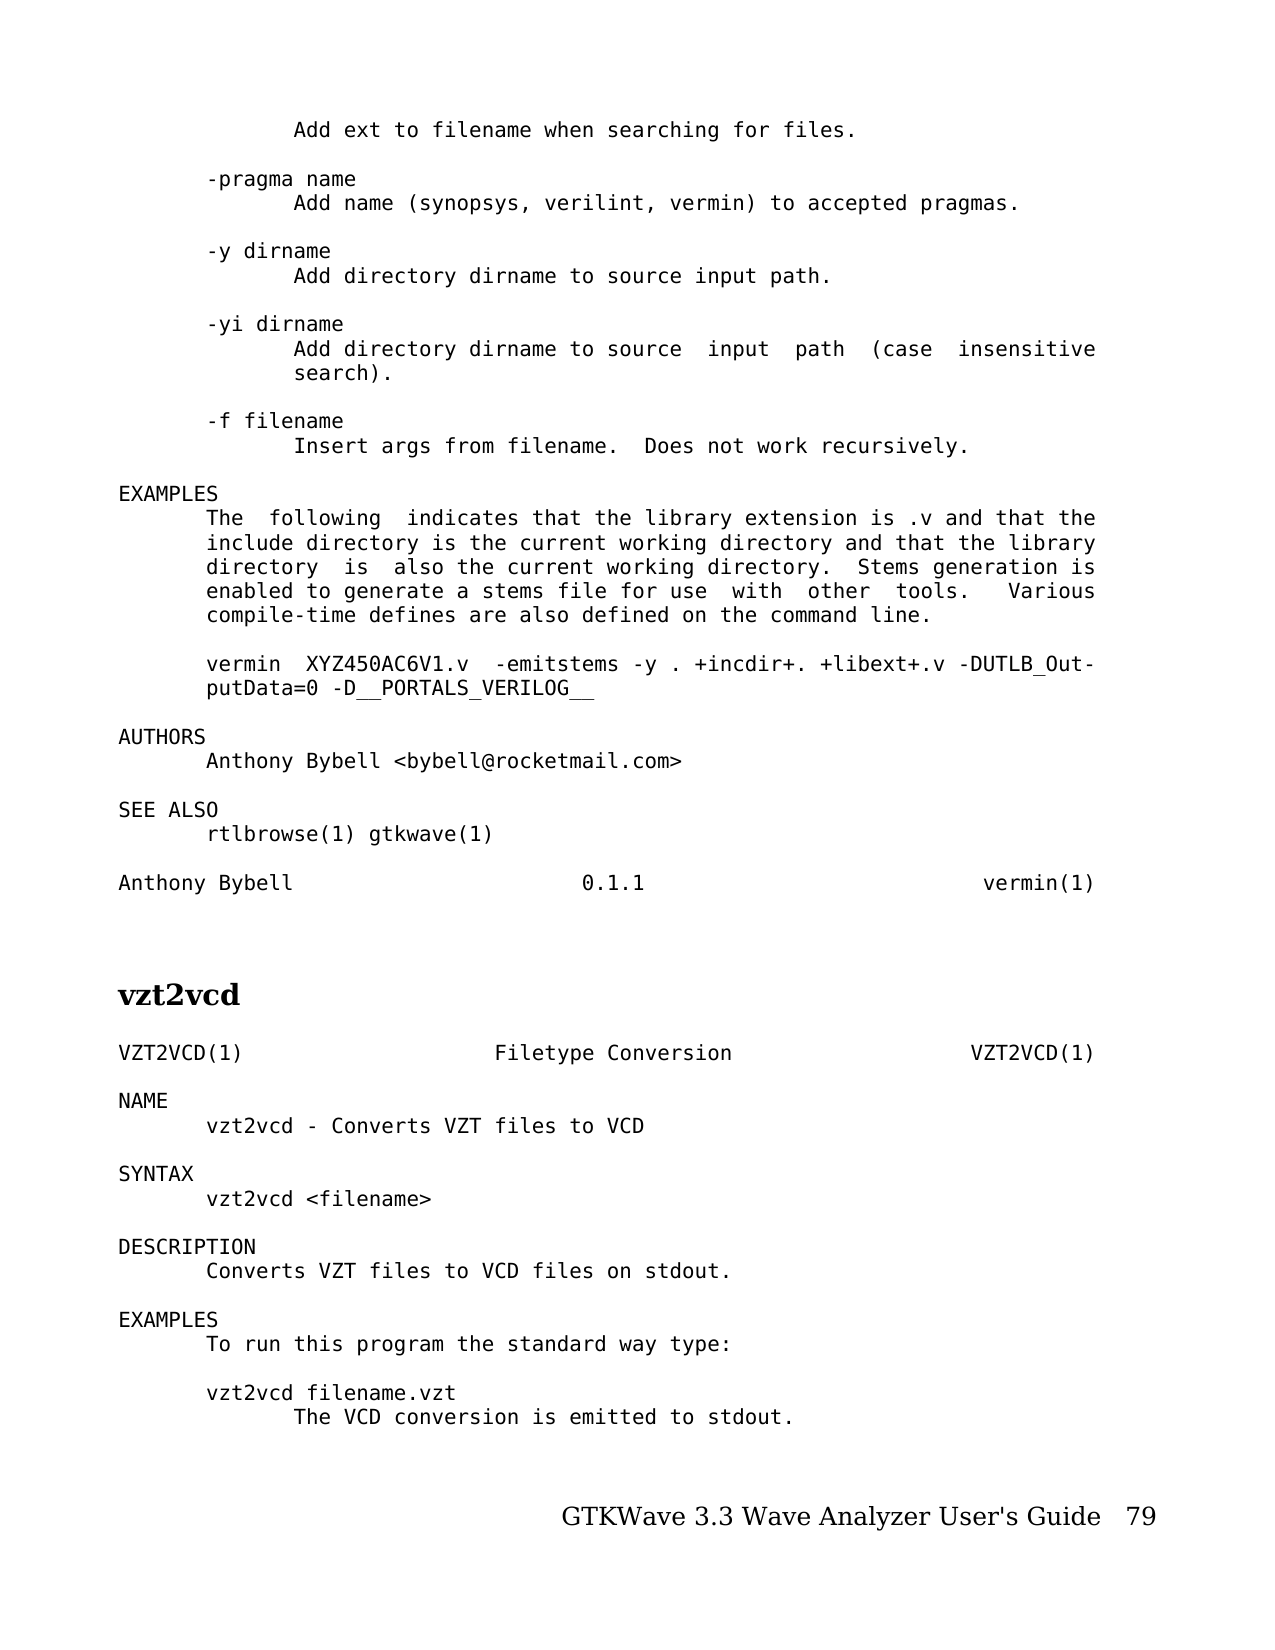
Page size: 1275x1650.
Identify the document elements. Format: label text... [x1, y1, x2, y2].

text AUTHORS [118, 725, 1157, 749]
text Add ext to filename when searching for files. [118, 118, 1157, 142]
text enabled to generate a stems file for use with other tools. Various [118, 579, 1157, 603]
text vzt2vcd <filename> [118, 1187, 1157, 1211]
text EXAMPLES [118, 1308, 1157, 1332]
text Add name (synopsys, verilint, vermin) to accepted pragmas. [118, 191, 1157, 215]
text -yi dirname [118, 312, 1157, 337]
text -pragma name [118, 167, 1157, 191]
text vzt2vcd filename.vzt [118, 1381, 1157, 1405]
subtitle vzt2vcd [118, 978, 1157, 1012]
text SYNTAX [118, 1162, 1157, 1187]
text compile-time defines are also defined on the command line. [118, 603, 1157, 628]
text VZT2VCD(1) Filetype Conversion VZT2VCD(1) [118, 1041, 1157, 1065]
text rtlbrowse(1) gtkwave(1) [118, 822, 1157, 846]
text directory is also the current working directory. Stems generation is [118, 555, 1157, 579]
text -y dirname [118, 239, 1157, 264]
text Insert args from filename. Does not work recursively. [118, 434, 1157, 458]
text The VCD conversion is emitted to stdout. [118, 1405, 1157, 1429]
text Anthony Bybell 0.1.1 vermin(1) [118, 871, 1157, 895]
text vermin XYZ450AC6V1.v -emitstems -y . +incdir+. +libext+.v -DUTLB_Out- [118, 652, 1157, 676]
text NAME [118, 1089, 1157, 1114]
text Add directory dirname to source input path. [118, 264, 1157, 288]
text To run this program the standard way type: [118, 1332, 1157, 1357]
text include directory is the current working directory and that the library [118, 531, 1157, 555]
text Anthony Bybell <bybell@rocketmail.com> [118, 749, 1157, 773]
text -f filename [118, 409, 1157, 434]
text Converts VZT files to VCD files on stdout. [118, 1259, 1157, 1284]
text search). [118, 361, 1157, 385]
text Add directory dirname to source input path (case insensitive [118, 337, 1157, 361]
text putData=0 -D__PORTALS_VERILOG__ [118, 676, 1157, 701]
text vzt2vcd - Converts VZT files to VCD [118, 1114, 1157, 1138]
text EXAMPLES [118, 482, 1157, 506]
text DESCRIPTION [118, 1235, 1157, 1259]
text The following indicates that the library extension is .v and that the [118, 506, 1157, 531]
text SEE ALSO [118, 798, 1157, 822]
